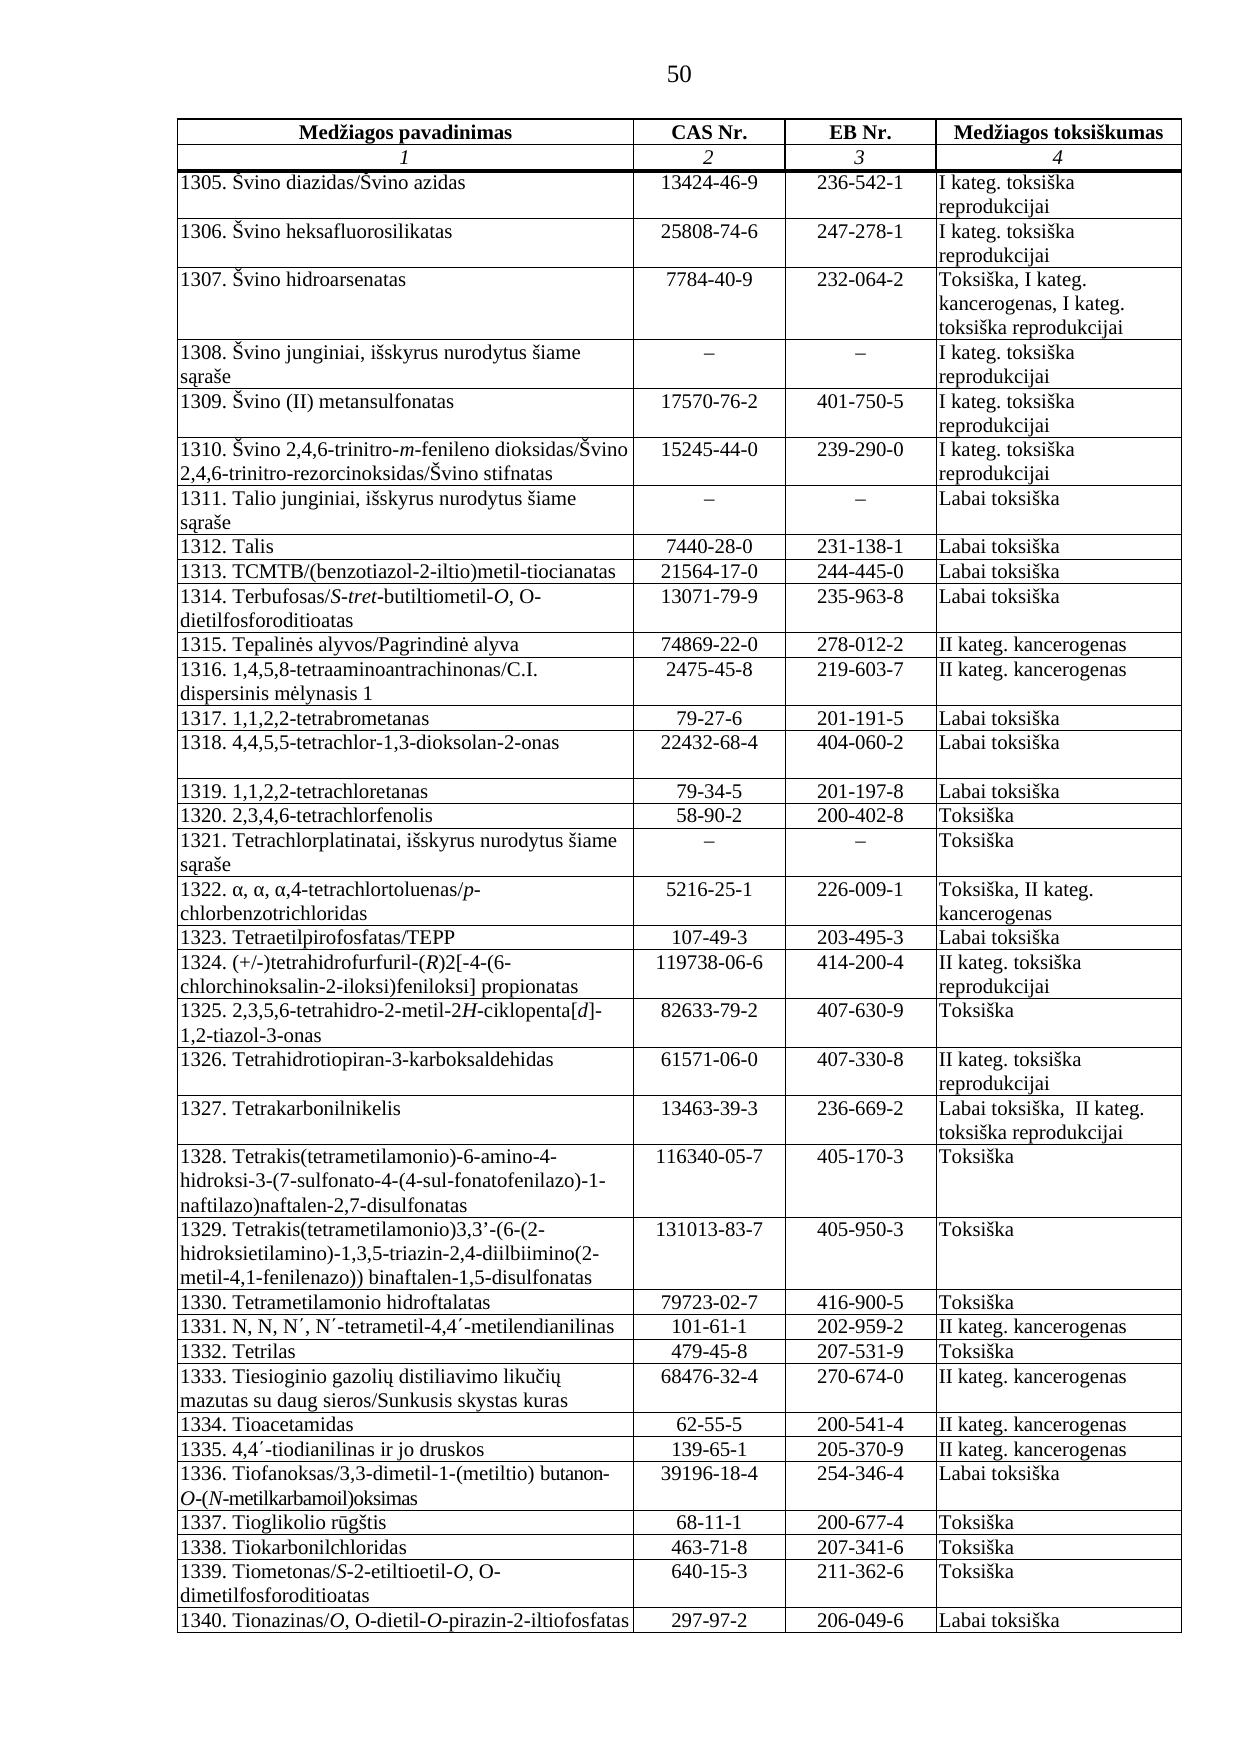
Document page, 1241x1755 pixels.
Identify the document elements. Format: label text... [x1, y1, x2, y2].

table_cell 1337. Tioglikolio rūgštis [178, 1511, 633, 1534]
table_header Medžiagos toksiškumas [937, 120, 1181, 144]
table_cell 1313. TCMTB/(benzotiazol-2-iltio)metil-tiocianatas [178, 560, 633, 583]
table_cell 407-630-9 [786, 999, 936, 1047]
table_cell 1329. Tetrakis(tetrametilamonio)3,3’-(6-(2-hidroksietilamino)-1,3,5-triazin-2,4-diilbiimino(2-metil-4,1-fenilenazo)) binaftalen-1,5-disulfonatas [178, 1218, 633, 1289]
table_cell 1322. α, α, α,4-tetrachlortoluenas/p-chlorbenzotrichloridas [178, 877, 633, 925]
table_cell 1315. Tepalinės alyvos/Pagrindinė alyva [178, 633, 633, 656]
table_cell 58-90-2 [634, 804, 785, 827]
table_cell Toksiška [937, 1560, 1181, 1607]
table_cell 1332. Tetrilas [178, 1340, 633, 1363]
table_cell 1335. 4,4΄-tiodianilinas ir jo druskos [178, 1437, 633, 1461]
table_cell I kateg. toksiška reprodukcijai [937, 173, 1181, 218]
table_cell 1324. (+/-)tetrahidrofurfuril-(R)2[-4-(6-chlorchinoksalin-2-iloksi)feniloksi] propionatas [178, 950, 633, 998]
table_cell Toksiška [937, 804, 1181, 827]
table_cell 211-362-6 [786, 1560, 936, 1607]
table_cell 640-15-3 [634, 1560, 785, 1607]
table_header EB Nr. [786, 120, 935, 144]
table_cell 1328. Tetrakis(tetrametilamonio)-6-amino-4-hidroksi-3-(7-sulfonato-4-(4-sul-fonatofenilazo)-1-naftilazo)naftalen-2,7-disulfonatas [178, 1145, 633, 1217]
table_cell 1321. Tetrachlorplatinatai, išskyrus nurodytus šiame sąraše [178, 829, 633, 876]
table_cell 107-49-3 [634, 926, 785, 949]
table_cell 39196-18-4 [634, 1462, 785, 1509]
table_cell Labai toksiška [937, 706, 1181, 729]
table_cell Labai toksiška, II kateg. toksiška reprodukcijai [937, 1096, 1181, 1144]
table_cell 244-445-0 [786, 560, 936, 583]
table_cell 1338. Tiokarbonilchloridas [178, 1535, 633, 1559]
table_cell 3 [786, 145, 935, 169]
table_cell 68476-32-4 [634, 1364, 785, 1412]
table_cell 82633-79-2 [634, 999, 785, 1047]
table_cell 1336. Tiofanoksas/3,3-dimetil-1-(metiltio) butanon-O-(N-metilkarbamoil)oksimas [178, 1462, 633, 1509]
table_cell II kateg. kancerogenas [937, 1315, 1181, 1338]
table_cell – [786, 340, 936, 388]
table_cell 1307. Švino hidroarsenatas [178, 268, 633, 339]
table_cell 139-65-1 [634, 1437, 785, 1461]
table_cell Toksiška [937, 1535, 1181, 1559]
table_cell 232-064-2 [786, 268, 936, 339]
table_cell II kateg. kancerogenas [937, 1413, 1181, 1436]
table_cell – [634, 829, 785, 876]
table_cell I kateg. toksiška reprodukcijai [937, 438, 1181, 485]
table_cell I kateg. toksiška reprodukcijai [937, 389, 1181, 437]
table_cell 1308. Švino junginiai, išskyrus nurodytus šiame sąraše [178, 340, 633, 388]
table_cell Labai toksiška [937, 926, 1181, 949]
table_cell 414-200-4 [786, 950, 936, 998]
table_cell II kateg. kancerogenas [937, 1364, 1181, 1412]
table_cell – [634, 486, 785, 534]
table_cell 25808-74-6 [634, 219, 785, 267]
table_cell 1309. Švino (II) metansulfonatas [178, 389, 633, 437]
table_cell 200-541-4 [786, 1413, 936, 1436]
table_cell Toksiška [937, 1218, 1181, 1289]
table_cell 62-55-5 [634, 1413, 785, 1436]
table_cell 68-11-1 [634, 1511, 785, 1534]
table_cell 1305. Švino diazidas/Švino azidas [178, 173, 633, 218]
table_cell Toksiška, I kateg. kancerogenas, I kateg. toksiška reprodukcijai [937, 268, 1181, 339]
table_cell 201-197-8 [786, 779, 936, 803]
table_cell 231-138-1 [786, 535, 936, 558]
table_header CAS Nr. [634, 120, 784, 144]
table_cell 416-900-5 [786, 1290, 936, 1314]
table_cell 1310. Švino 2,4,6-trinitro-m-fenileno dioksidas/Švino 2,4,6-trinitro-rezorcinoksidas/Švino stifnatas [178, 438, 633, 485]
table_cell 203-495-3 [786, 926, 936, 949]
table_cell II kateg. kancerogenas [937, 1437, 1181, 1461]
table_cell 2 [634, 145, 784, 169]
table_cell 116340-05-7 [634, 1145, 785, 1217]
table_cell 1314. Terbufosas/S-tret-butiltiometil-O, O-dietilfosforoditioatas [178, 584, 633, 632]
table_cell 79-34-5 [634, 779, 785, 803]
table_cell 206-049-6 [786, 1608, 936, 1632]
table_cell 1319. 1,1,2,2-tetrachloretanas [178, 779, 633, 803]
table_cell 1320. 2,3,4,6-tetrachlorfenolis [178, 804, 633, 827]
table_cell 202-959-2 [786, 1315, 936, 1338]
table_cell 207-341-6 [786, 1535, 936, 1559]
table_cell 4 [937, 145, 1181, 169]
table_cell – [634, 340, 785, 388]
table_cell 219-603-7 [786, 658, 936, 705]
table_cell 119738-06-6 [634, 950, 785, 998]
table_cell I kateg. toksiška reprodukcijai [937, 340, 1181, 388]
table_cell 1317. 1,1,2,2-tetrabrometanas [178, 706, 633, 729]
table_cell 405-950-3 [786, 1218, 936, 1289]
table_cell 1326. Tetrahidrotiopiran-3-karboksaldehidas [178, 1048, 633, 1095]
table_cell Toksiška [937, 829, 1181, 876]
table_cell – [786, 829, 936, 876]
table_cell 17570-76-2 [634, 389, 785, 437]
table_cell Labai toksiška [937, 535, 1181, 558]
table_cell I kateg. toksiška reprodukcijai [937, 219, 1181, 267]
table_cell 226-009-1 [786, 877, 936, 925]
table_cell 13071-79-9 [634, 584, 785, 632]
table_cell 270-674-0 [786, 1364, 936, 1412]
table_cell Toksiška [937, 999, 1181, 1047]
table_cell 1318. 4,4,5,5-tetrachlor-1,3-dioksolan-2-onas [178, 731, 633, 778]
table_cell 13463-39-3 [634, 1096, 785, 1144]
table_header Medžiagos pavadinimas [178, 120, 633, 144]
table_cell 201-191-5 [786, 706, 936, 729]
table_cell 1312. Talis [178, 535, 633, 558]
table_cell 1334. Tioacetamidas [178, 1413, 633, 1436]
table_cell 79723-02-7 [634, 1290, 785, 1314]
table_cell 1325. 2,3,5,6-tetrahidro-2-metil-2H-ciklopenta[d]-1,2-tiazol-3-onas [178, 999, 633, 1047]
table_cell 79-27-6 [634, 706, 785, 729]
table_cell Labai toksiška [937, 731, 1181, 778]
table_cell 7784-40-9 [634, 268, 785, 339]
table_cell 236-542-1 [786, 173, 936, 218]
table_cell 404-060-2 [786, 731, 936, 778]
table_cell 278-012-2 [786, 633, 936, 656]
table_cell Labai toksiška [937, 584, 1181, 632]
table_cell 1 [178, 145, 633, 169]
table_cell Labai toksiška [937, 779, 1181, 803]
table_cell Labai toksiška [937, 1462, 1181, 1509]
table_cell 15245-44-0 [634, 438, 785, 485]
table_cell 7440-28-0 [634, 535, 785, 558]
table_cell Toksiška [937, 1290, 1181, 1314]
table_cell 5216-25-1 [634, 877, 785, 925]
table_cell 463-71-8 [634, 1535, 785, 1559]
table_cell 2475-45-8 [634, 658, 785, 705]
table_cell Toksiška, II kateg. kancerogenas [937, 877, 1181, 925]
table_cell 207-531-9 [786, 1340, 936, 1363]
table_cell Toksiška [937, 1511, 1181, 1534]
table_cell 297-97-2 [634, 1608, 785, 1632]
table_cell 401-750-5 [786, 389, 936, 437]
table_cell 1333. Tiesioginio gazolių distiliavimo likučių mazutas su daug sieros/Sunkusis skystas kuras [178, 1364, 633, 1412]
table_cell II kateg. kancerogenas [937, 633, 1181, 656]
table_cell Toksiška [937, 1340, 1181, 1363]
table_cell 200-402-8 [786, 804, 936, 827]
table_cell 22432-68-4 [634, 731, 785, 778]
table_cell 131013-83-7 [634, 1218, 785, 1289]
table_cell 235-963-8 [786, 584, 936, 632]
table_cell 1339. Tiometonas/S-2-etiltioetil-O, O-dimetilfosforoditioatas [178, 1560, 633, 1607]
table_cell 1306. Švino heksafluorosilikatas [178, 219, 633, 267]
table_cell 74869-22-0 [634, 633, 785, 656]
table_cell 1331. N, N, N΄, N΄-tetrametil-4,4΄-metilendianilinas [178, 1315, 633, 1338]
table_cell 239-290-0 [786, 438, 936, 485]
table_cell 21564-17-0 [634, 560, 785, 583]
table_cell 1316. 1,4,5,8-tetraaminoantrachinonas/C.I. dispersinis mėlynasis 1 [178, 658, 633, 705]
table_cell Labai toksiška [937, 1608, 1181, 1632]
table_cell 405-170-3 [786, 1145, 936, 1217]
table_cell 1340. Tionazinas/O, O-dietil-O-pirazin-2-iltiofosfatas [178, 1608, 633, 1632]
table_cell 13424-46-9 [634, 173, 785, 218]
table_cell Labai toksiška [937, 560, 1181, 583]
table_cell 236-669-2 [786, 1096, 936, 1144]
table_cell 407-330-8 [786, 1048, 936, 1095]
table_cell – [786, 486, 936, 534]
table_cell 247-278-1 [786, 219, 936, 267]
table_cell II kateg. toksiška reprodukcijai [937, 1048, 1181, 1095]
table_cell 1327. Tetrakarbonilnikelis [178, 1096, 633, 1144]
table_cell 1311. Talio junginiai, išskyrus nurodytus šiame sąraše [178, 486, 633, 534]
table_cell 200-677-4 [786, 1511, 936, 1534]
table_cell 205-370-9 [786, 1437, 936, 1461]
table_cell 479-45-8 [634, 1340, 785, 1363]
table_cell Toksiška [937, 1145, 1181, 1217]
table_cell 254-346-4 [786, 1462, 936, 1509]
table_cell II kateg. toksiška reprodukcijai [937, 950, 1181, 998]
table_cell Labai toksiška [937, 486, 1181, 534]
table_cell 1330. Tetrametilamonio hidroftalatas [178, 1290, 633, 1314]
table_cell 61571-06-0 [634, 1048, 785, 1095]
table_cell II kateg. kancerogenas [937, 658, 1181, 705]
table_cell 101-61-1 [634, 1315, 785, 1338]
table_cell 1323. Tetraetilpirofosfatas/TEPP [178, 926, 633, 949]
